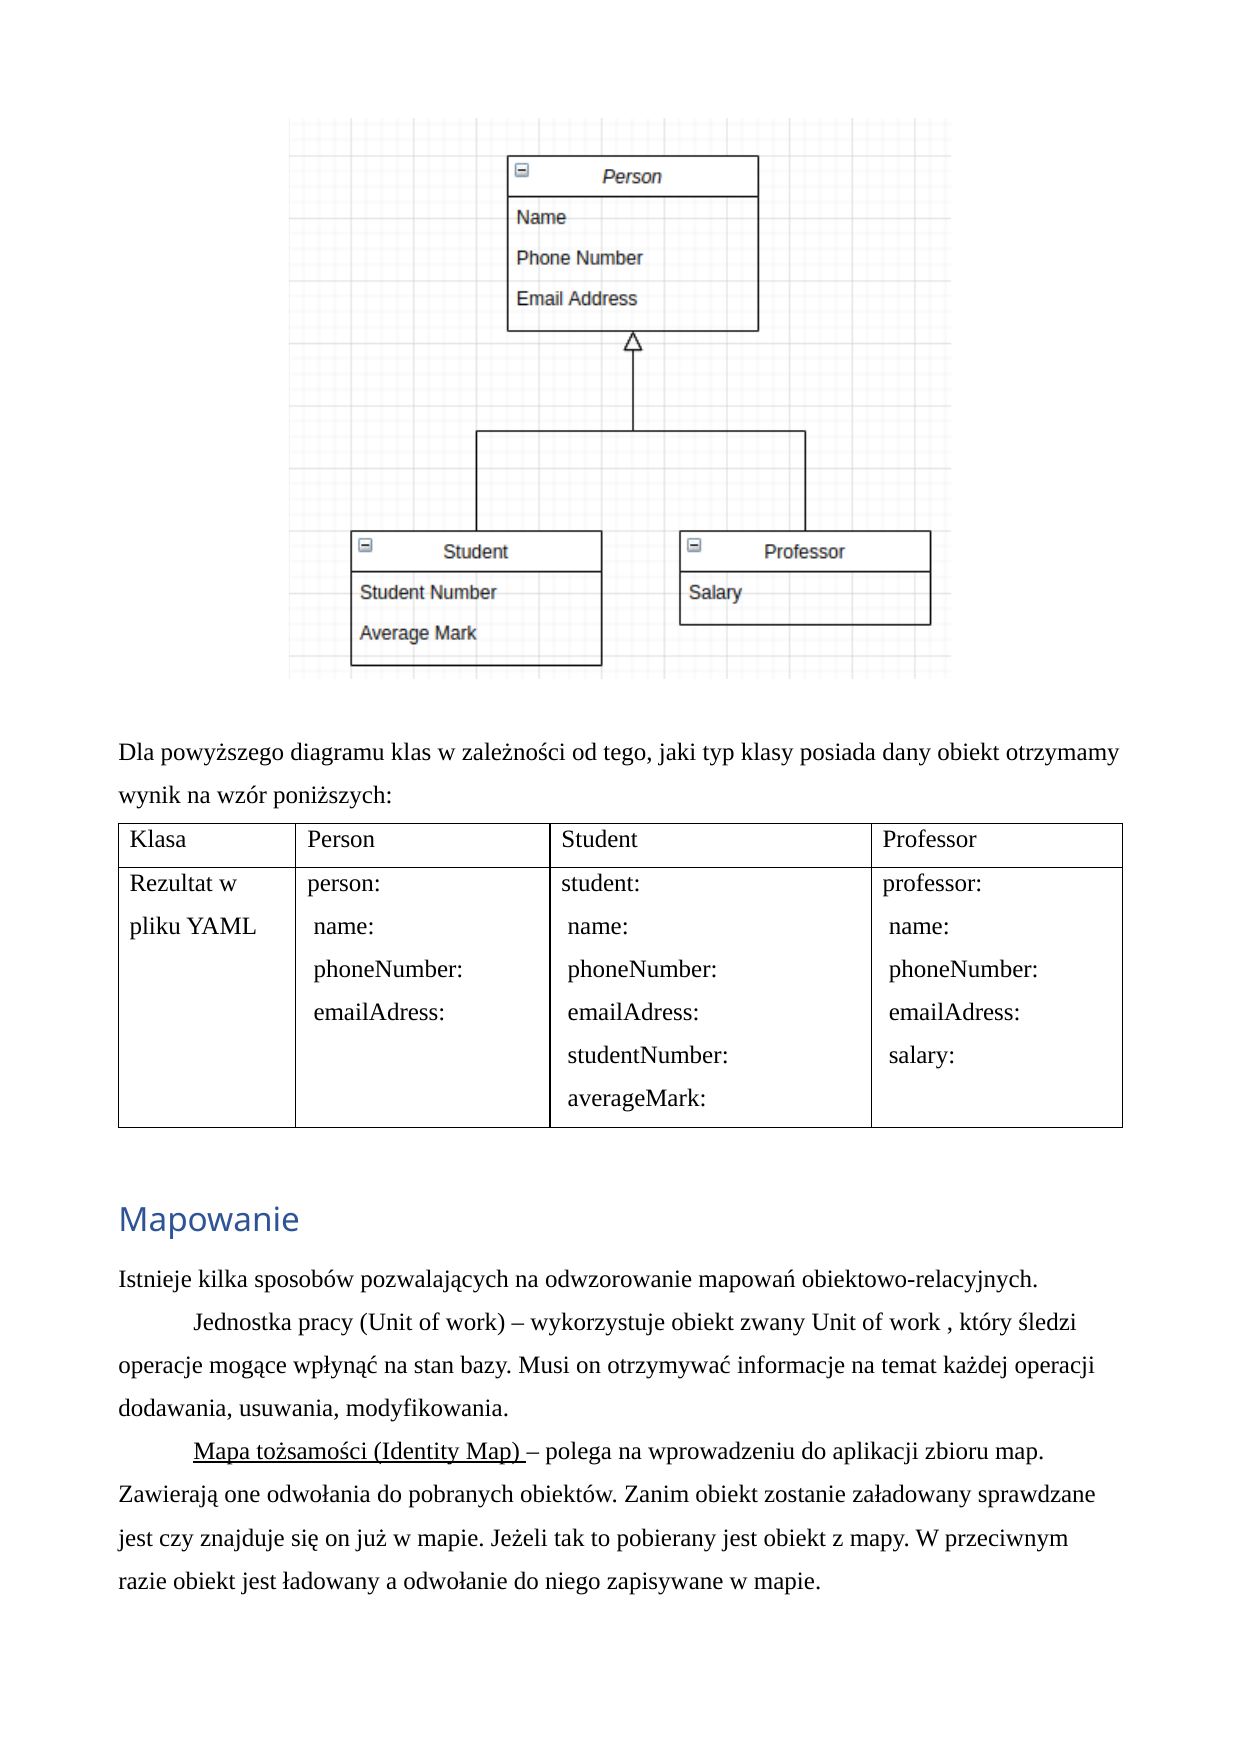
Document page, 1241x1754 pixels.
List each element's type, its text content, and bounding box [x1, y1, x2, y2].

text Jednostka pracy (Unit of work) – wykorzystuje obiekt zwany Unit of work , który śledzi operacje mogące wpłynąć na stan bazy. Musi on otrzymywać informacje na temat każdej operacji dodawania, usuwania, modyfikowania. [118, 1307, 1122, 1422]
text Dla powyższego diagramu klas w zależności od tego, jaki typ klasy posiada dany obiekt otrzymamy wynik na wzór poniższych: [118, 737, 1122, 808]
table_header Person [296, 824, 549, 867]
text Mapa tożsamości (Identity Map) – polega na wprowadzeniu do aplikacji zbioru map. Zawierają one odwołania do pobranych obiektów. Zanim obiekt zostanie załadowany sprawdzane jest czy znajduje się on już w mapie. Jeżeli tak to pobierany jest obiekt z mapy. W przeciwnym razie obiekt jest ładowany a odwołanie do niego zapisywane w mapie. [118, 1436, 1122, 1594]
table_header Student [551, 824, 871, 867]
table_cell professor: name: phoneNumber: emailAdress: salary: [872, 868, 1122, 1127]
table_header Klasa [119, 824, 295, 867]
table_cell student: name: phoneNumber: emailAdress: studentNumber: averageMark: [551, 868, 871, 1127]
subtitle Mapowanie [118, 1196, 1122, 1241]
table_cell Rezultat w pliku YAML [119, 868, 295, 1127]
table_header Professor [872, 824, 1122, 867]
table_cell person: name: phoneNumber: emailAdress: [296, 868, 549, 1127]
text Istnieje kilka sposobów pozwalających na odwzorowanie mapowań obiektowo-relacyjnych. [118, 1264, 1122, 1293]
